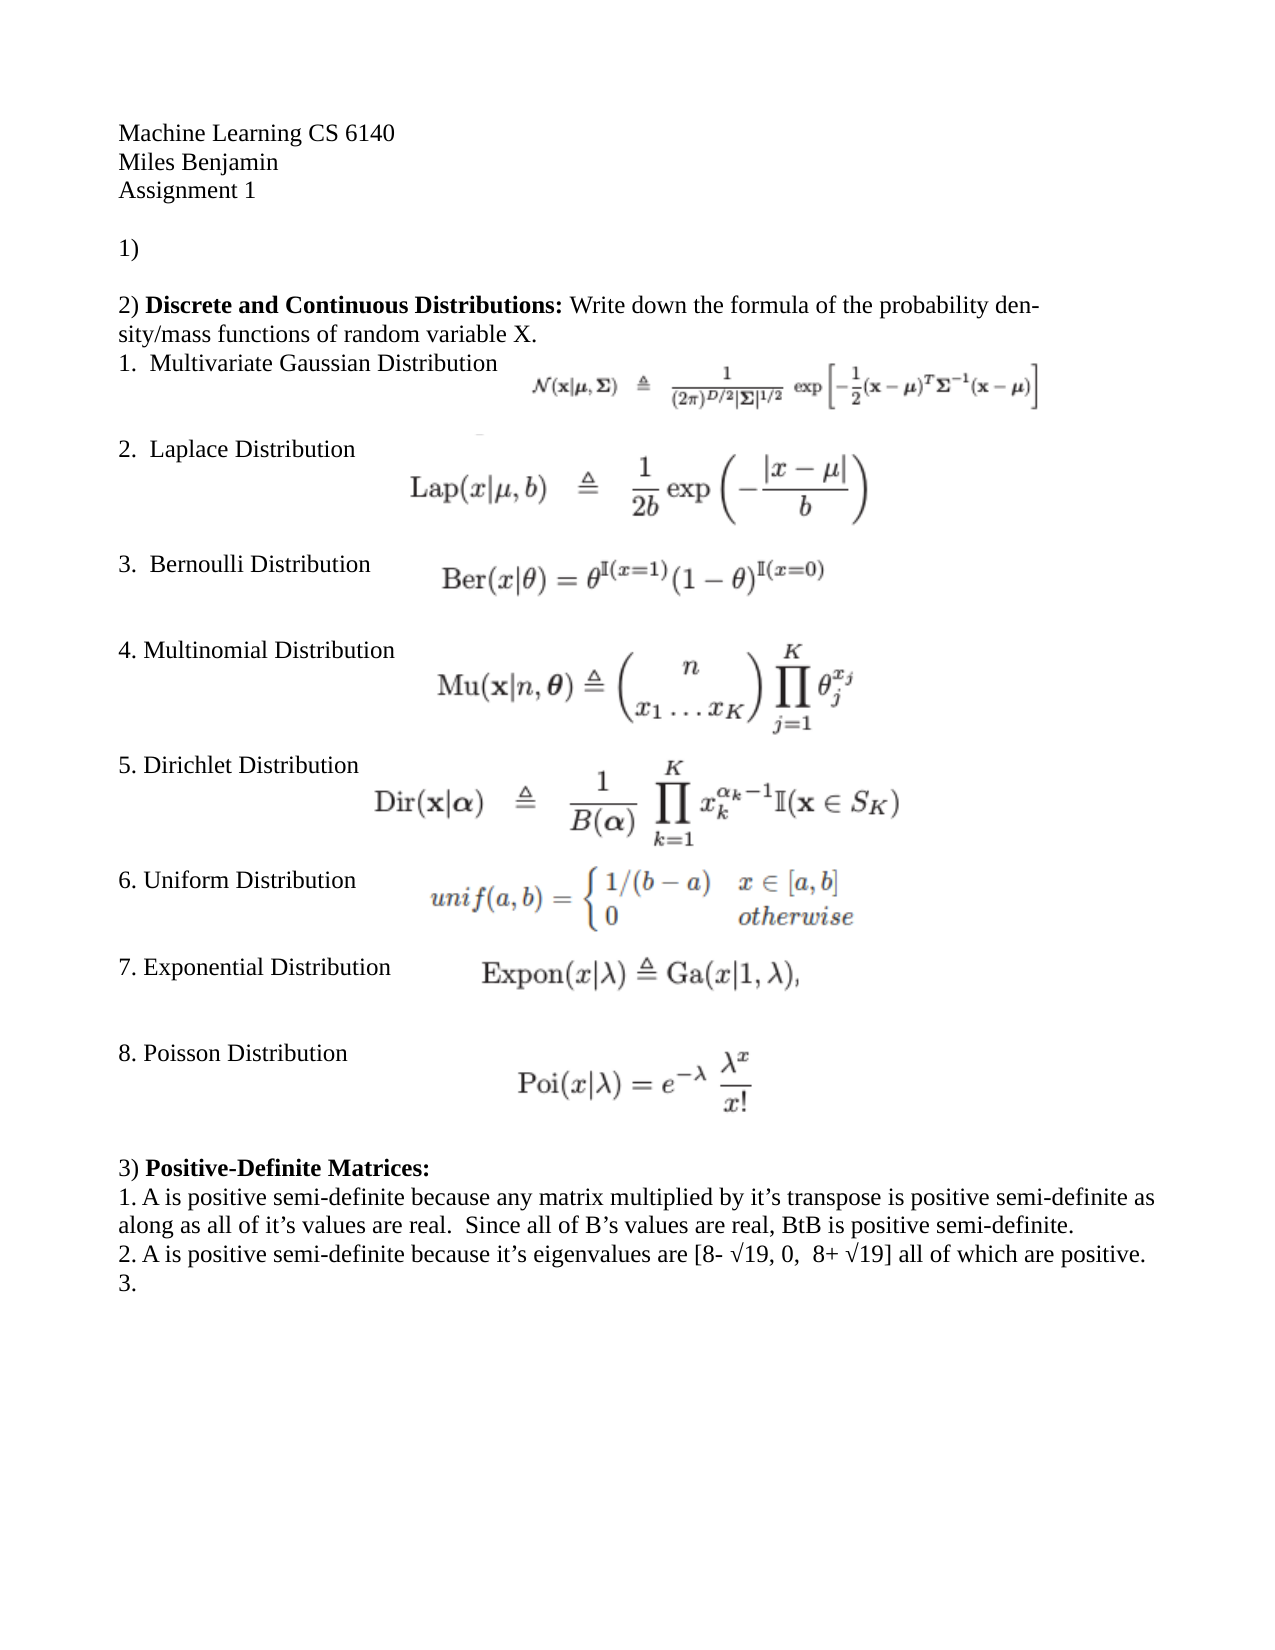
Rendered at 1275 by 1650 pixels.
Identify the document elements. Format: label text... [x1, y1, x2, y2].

text sity/mass functions of random variable X. [118, 319, 1157, 348]
text [1100, 348, 1157, 377]
picture [509, 1038, 766, 1123]
text 5. Dirichlet Distribution [118, 751, 359, 779]
text 2) Discrete and Continuous Distributions: Write down the formula of the probability den- [118, 291, 1157, 319]
text [859, 866, 1157, 894]
picture [500, 348, 1100, 419]
text Miles Benjamin [118, 147, 1157, 176]
text 1) [118, 233, 1157, 262]
text [799, 952, 1157, 981]
text 4. Multinomial Distribution [118, 636, 414, 664]
picture [416, 865, 859, 938]
text 3. [118, 1268, 1157, 1297]
text 1. Multivariate Gaussian Distribution [118, 348, 500, 377]
text 6. Uniform Distribution [118, 866, 416, 894]
text Machine Learning CS 6140 [118, 118, 1157, 147]
text [835, 549, 1157, 578]
text 8. Poisson Distribution [118, 1038, 509, 1067]
text [766, 1038, 1157, 1067]
text [860, 636, 1157, 664]
picture [392, 434, 883, 535]
picture [414, 635, 860, 738]
text Assignment 1 [118, 176, 1157, 204]
text 3) Positive-Definite Matrices: [118, 1153, 1157, 1182]
text [916, 751, 1157, 779]
text 7. Exponential Distribution [118, 952, 476, 981]
text 2. Laplace Distribution [118, 434, 392, 463]
picture [359, 750, 916, 854]
text [883, 434, 1157, 463]
text 2. A is positive semi-definite because it’s eigenvalues are [8- √19, 0, 8+ √19] all of which are positive. [118, 1239, 1157, 1268]
text 3. Bernoulli Distribution [118, 549, 439, 578]
text 1. A is positive semi-definite because any matrix multiplied by it’s transpose is positive semi-definite as along as all of it’s values are real. Since all of B’s values are real, BtB is positive semi-definite. [118, 1182, 1157, 1239]
picture [476, 951, 799, 993]
picture [439, 549, 835, 603]
